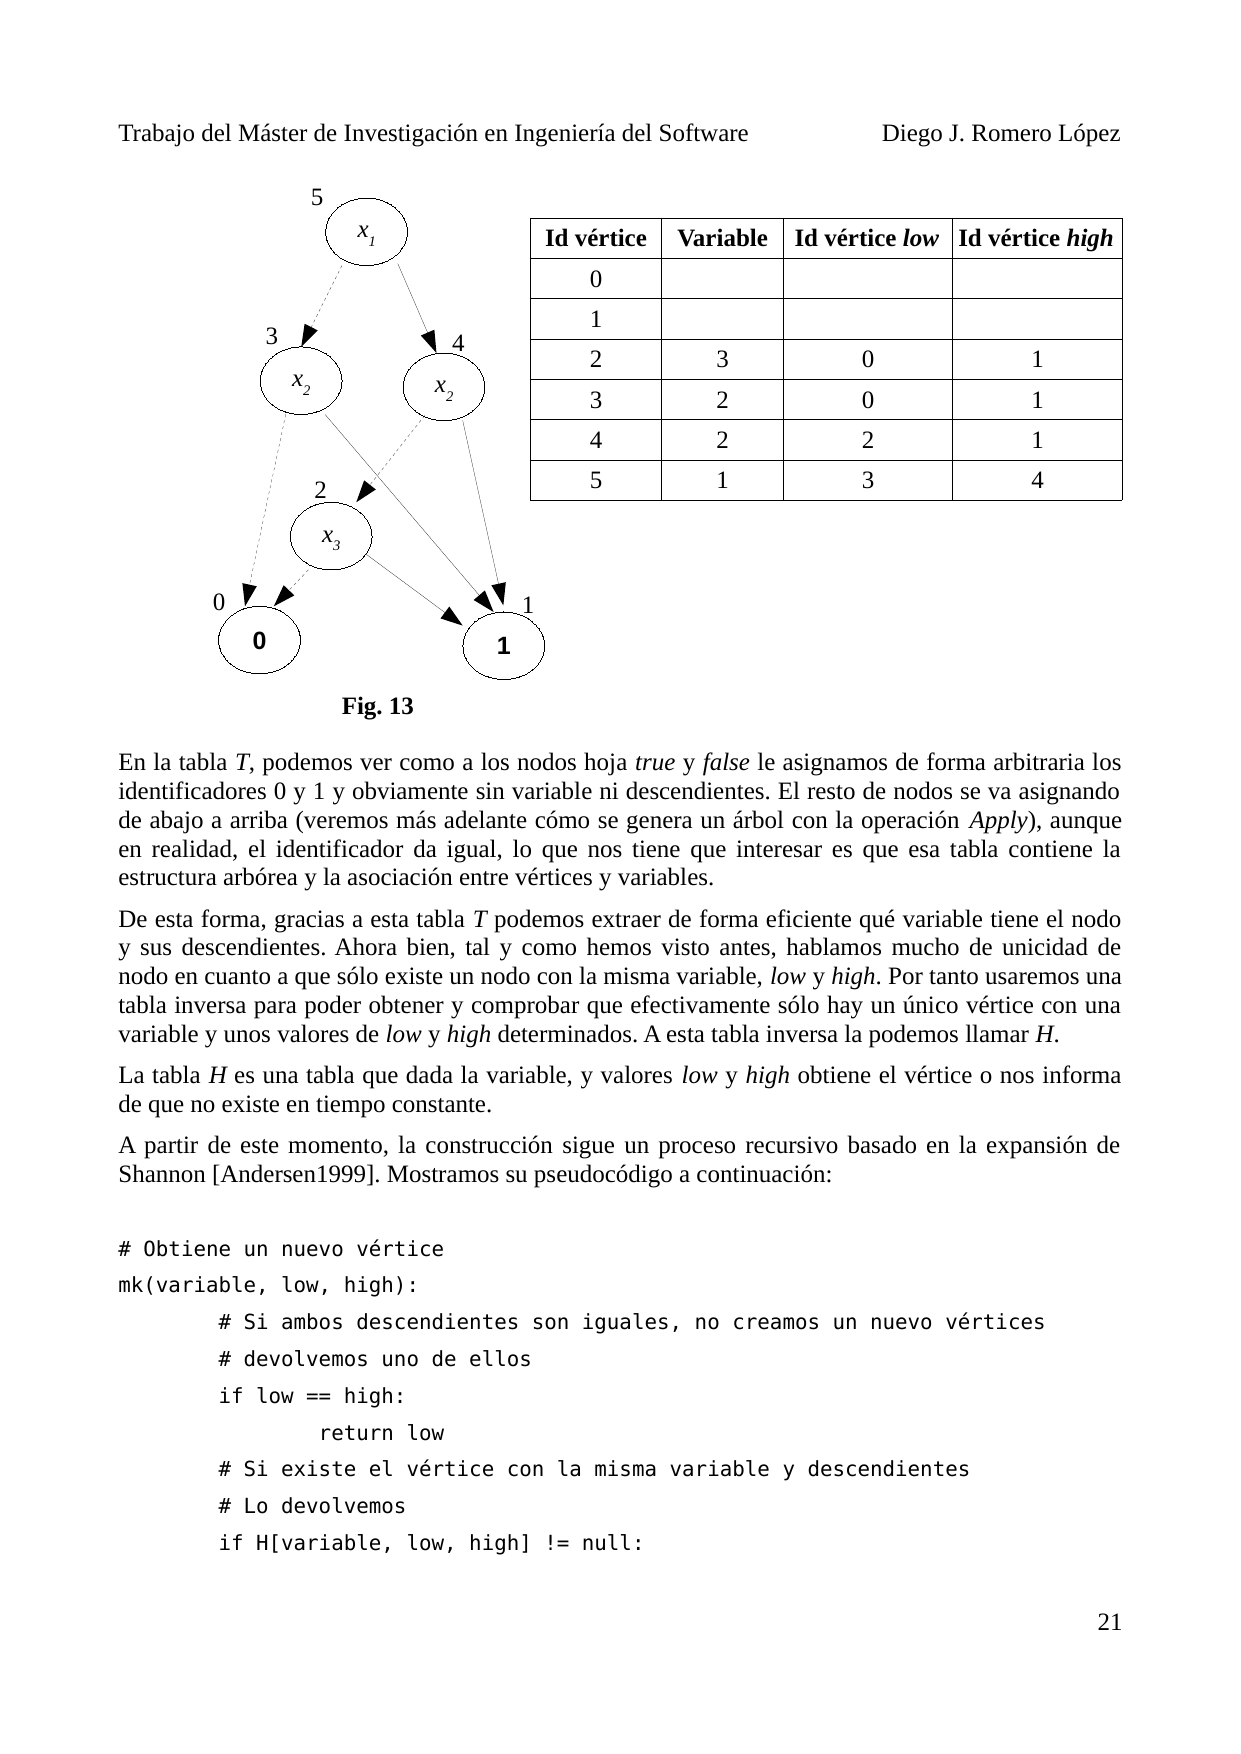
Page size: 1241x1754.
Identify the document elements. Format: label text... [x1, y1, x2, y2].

table_header Variable [662, 219, 783, 258]
table_cell 1 [953, 420, 1122, 459]
table_cell 2 [784, 420, 952, 459]
text # Si ambos descendientes son iguales, no creamos un nuevo vértices [118, 1310, 1122, 1334]
table_cell [784, 299, 952, 338]
table_cell 3 [784, 461, 952, 500]
table_cell 5 [531, 461, 661, 500]
table_header Id vértice low [784, 219, 952, 258]
table_cell 2 [662, 380, 783, 419]
text # devolvemos uno de ellos [118, 1347, 1122, 1371]
text mk(variable, low, high): [118, 1273, 1122, 1298]
text A partir de este momento, la construcción sigue un proceso recursivo basado en la expansión de Shannon [Andersen1999]. Mostramos su pseudocódigo a continuación: [118, 1130, 1122, 1187]
text En la tabla T, podemos ver como a los nodos hoja true y false le asignamos de forma arbitraria los identificadores 0 y 1 y obviamente sin variable ni descendientes. El resto de nodos se va asignando de abajo a arriba (veremos más adelante cómo se genera un árbol con la operación Apply), aunque en realidad, el identificador da igual, lo que nos tiene que interesar es que esa tabla contiene la estructura arbórea y la asociación entre vértices y variables. [118, 747, 1122, 891]
text # Obtiene un nuevo vértice [118, 1237, 1122, 1261]
text De esta forma, gracias a esta tabla T podemos extraer de forma eficiente qué variable tiene el nodo y sus descendientes. Ahora bien, tal y como hemos visto antes, hablamos mucho de unicidad de nodo en cuanto a que sólo existe un nodo con la misma variable, low y high. Por tanto usaremos una tabla inversa para poder obtener y comprobar que efectivamente sólo hay un único vértice con una variable y unos valores de low y high determinados. A esta tabla inversa la podemos llamar H. [118, 904, 1122, 1047]
table_cell 1 [953, 340, 1122, 379]
text # Si existe el vértice con la misma variable y descendientes [118, 1457, 1122, 1482]
table_cell 4 [953, 461, 1122, 500]
table_cell 3 [662, 340, 783, 379]
table_cell 2 [662, 420, 783, 459]
table_cell [784, 259, 952, 298]
table_cell 3 [531, 380, 661, 419]
text if low == high: [118, 1384, 1122, 1408]
table_cell [662, 299, 783, 338]
text return low [118, 1421, 1122, 1445]
table_cell [953, 299, 1122, 338]
table_cell 1 [531, 299, 661, 338]
text # Lo devolvemos [118, 1494, 1122, 1518]
table_cell 0 [784, 340, 952, 379]
text La tabla H es una tabla que dada la variable, y valores low y high obtiene el vértice o nos informa de que no existe en tiempo constante. [118, 1060, 1122, 1117]
table_cell 1 [662, 461, 783, 500]
table_cell 0 [784, 380, 952, 419]
table_cell 4 [531, 420, 661, 459]
table_cell 0 [531, 259, 661, 298]
table_cell 2 [531, 340, 661, 379]
text if H[variable, low, high] != null: [118, 1531, 1122, 1555]
table_cell 1 [953, 380, 1122, 419]
table_cell [953, 259, 1122, 298]
table_cell [662, 259, 783, 298]
table_header Id vértice high [953, 219, 1122, 258]
table_header Id vértice [531, 219, 661, 258]
